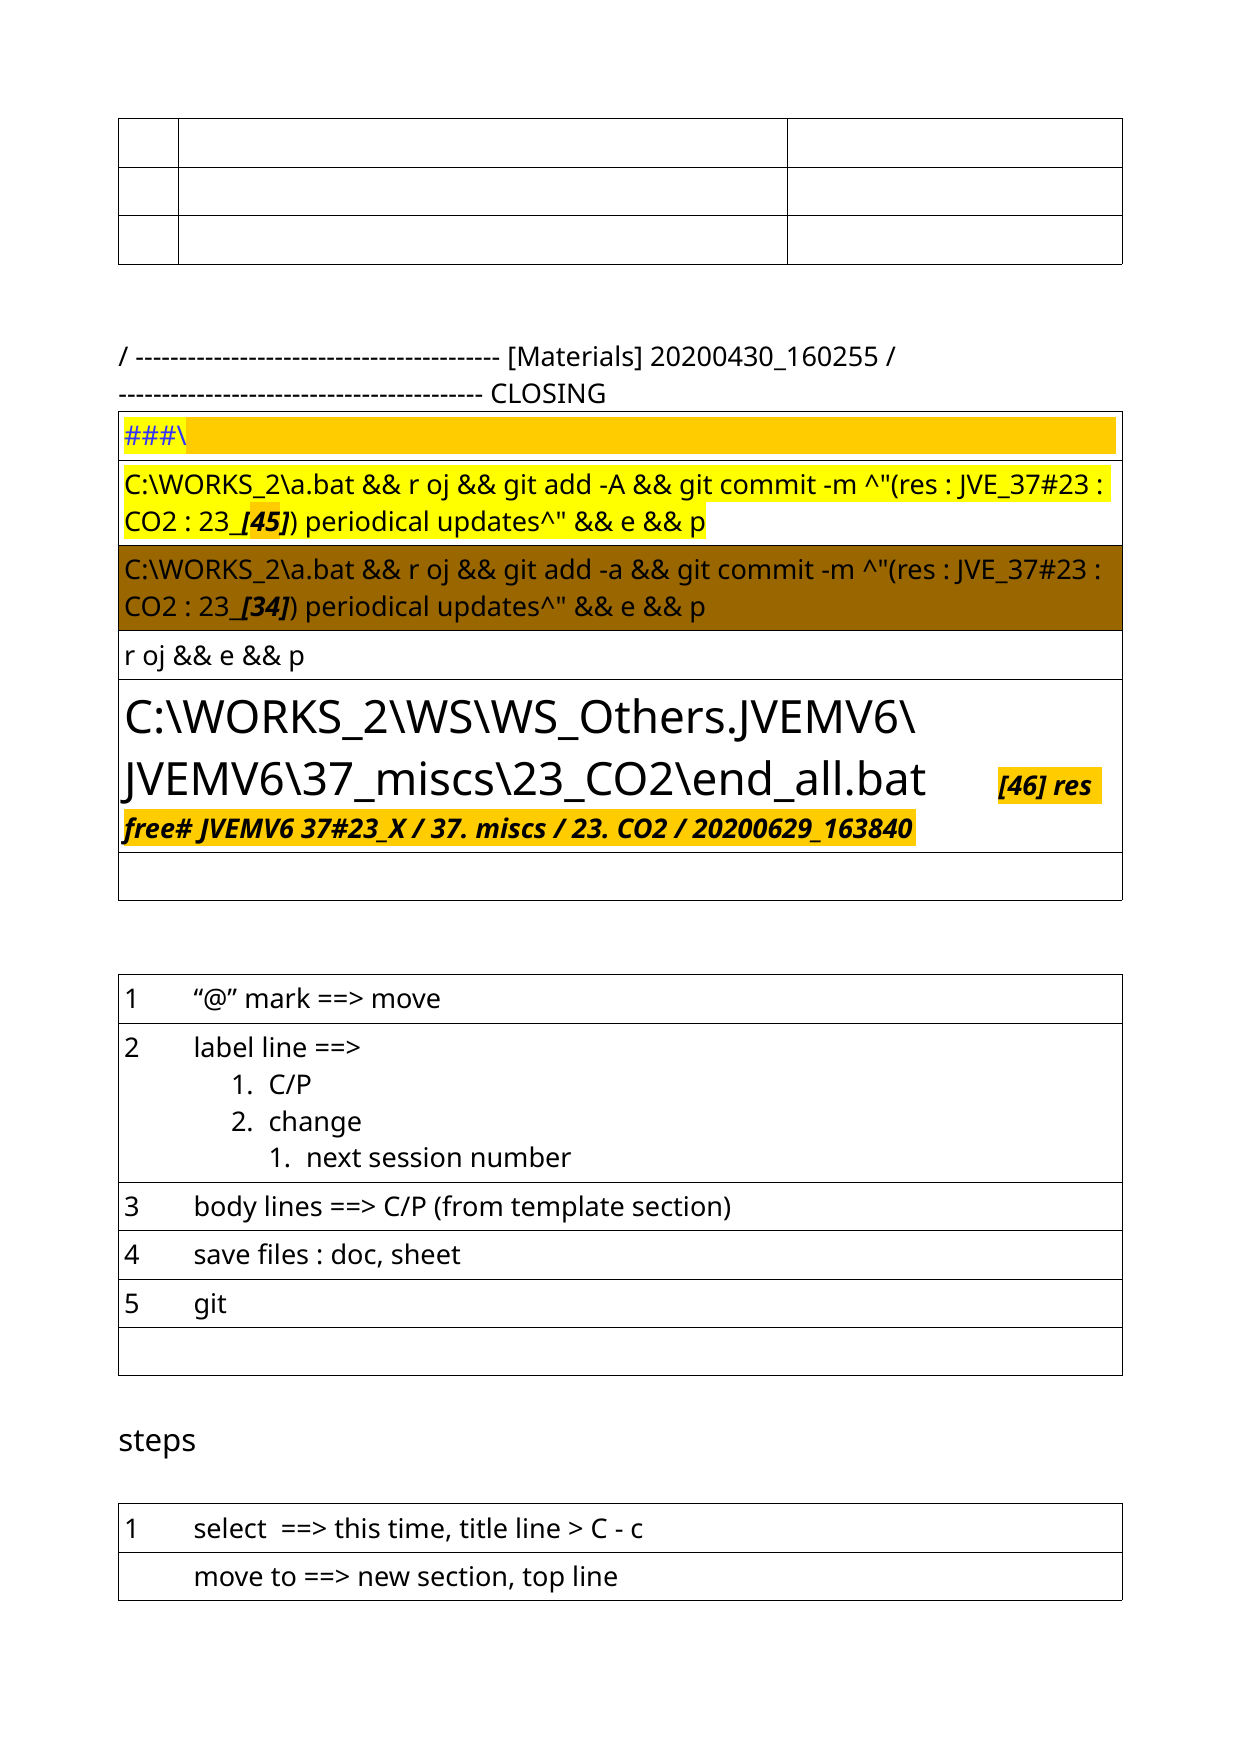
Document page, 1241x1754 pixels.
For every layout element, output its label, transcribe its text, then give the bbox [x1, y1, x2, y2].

table_header ###\ [119, 412, 1122, 459]
table_header [119, 119, 178, 167]
table_cell save files : doc, sheet [188, 1231, 1122, 1278]
table_cell [119, 168, 178, 215]
table_cell 3 [119, 1183, 187, 1230]
table_cell body lines ==> C/P (from template section) [188, 1183, 1122, 1230]
table_cell move to ==> new section, top line [188, 1553, 1122, 1600]
table_cell [179, 216, 787, 263]
table_cell git [188, 1280, 1122, 1327]
table_header 1 [119, 975, 187, 1022]
table_header [179, 119, 787, 167]
table_header 1 [119, 1504, 187, 1552]
text / ------------------------------------------ [Materials] 20200430_160255 / [118, 337, 1122, 374]
table_cell C:\WORKS_2\a.bat && r oj && git add -A && git commit -m ^"(res : JVE_37#23 : CO2 : 23_[45]) periodical updates^" && e && p [119, 461, 1122, 545]
table_cell [188, 1328, 1122, 1375]
table_cell 5 [119, 1280, 187, 1327]
table_cell 2 [119, 1024, 187, 1182]
table_cell C:\WORKS_2\a.bat && r oj && git add -a && git commit -m ^"(res : JVE_37#23 : CO2 : 23_[34]) periodical updates^" && e && p [119, 546, 1122, 630]
table_cell [179, 168, 787, 215]
table_cell [119, 1328, 187, 1375]
text steps [118, 1418, 1122, 1461]
table_cell [788, 168, 1122, 215]
table_cell label line ==> C/P change next session number [188, 1024, 1122, 1182]
table_cell C:\WORKS_2\WS\WS_Others.JVEMV6\JVEMV6\37_miscs\23_CO2\end_all.bat [46] res free# JVEMV6 37#23_X / 37. miscs / 23. CO2 / 20200629_163840 [119, 680, 1122, 852]
table_header “@” mark ==> move [188, 975, 1122, 1022]
table_cell 4 [119, 1231, 187, 1278]
text ------------------------------------------ CLOSING [118, 374, 1122, 411]
table_header select ==> this time, title line > C - c [188, 1504, 1122, 1552]
table_cell [119, 216, 178, 263]
table_cell [788, 216, 1122, 263]
table_cell [119, 1553, 187, 1600]
table_cell r oj && e && p [119, 631, 1122, 678]
table_cell [119, 853, 1122, 900]
table_header [788, 119, 1122, 167]
